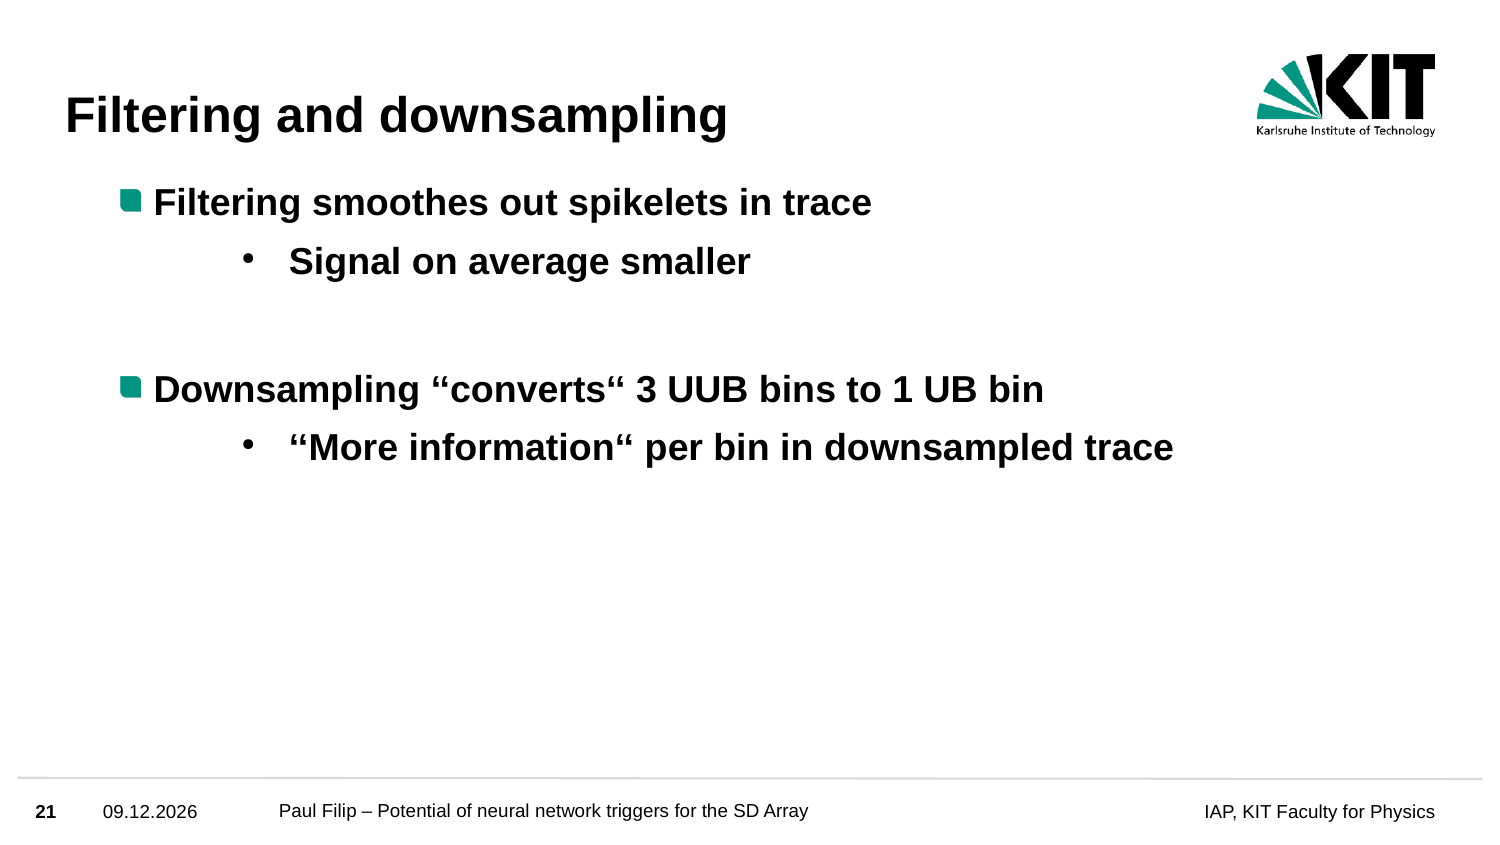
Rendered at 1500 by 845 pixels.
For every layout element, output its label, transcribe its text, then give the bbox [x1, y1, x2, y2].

title Filtering and downsampling [64, 48, 1192, 144]
picture [1257, 54, 1435, 137]
list Filtering smoothes out spikelets in trace Signal on average smaller Downsampling ‘‘converts‘‘ 3 UUB bins to 1 UB bin ‘‘More information‘‘ per bin in downsampled trace [76, 183, 1424, 760]
